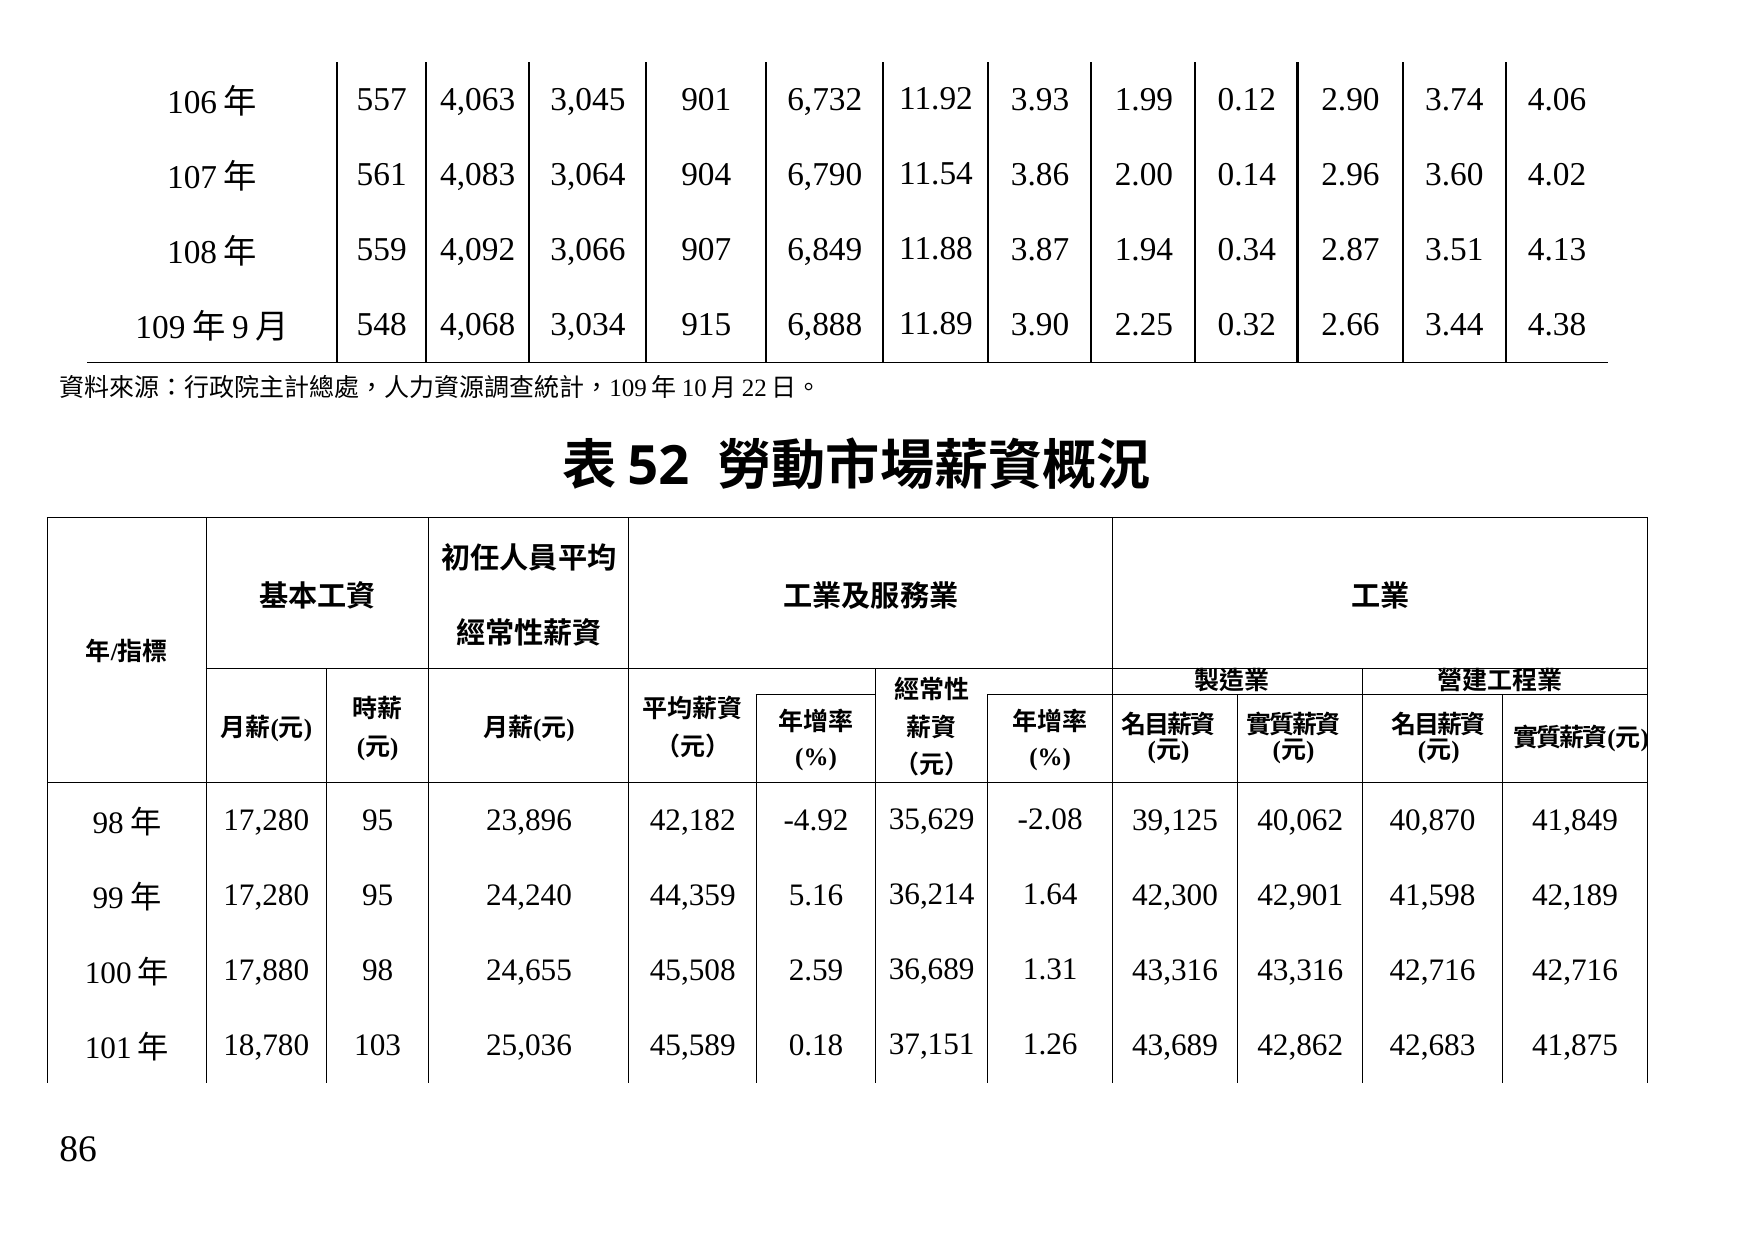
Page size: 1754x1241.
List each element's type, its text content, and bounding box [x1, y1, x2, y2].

table_cell 11.88 [884, 212, 987, 287]
table_cell 2.00 [1092, 137, 1194, 212]
table_cell -4.92 [757, 783, 875, 858]
table_cell 4,092 [427, 212, 528, 287]
table_cell 39,125 [1113, 783, 1237, 858]
table_cell 40,062 [1238, 783, 1362, 858]
table_cell 43,689 [1113, 1008, 1237, 1083]
text 資料來源：行政院主計總處，人力資源調查統計，109年10月22日。 [59, 363, 1636, 405]
table_cell 17,280 [207, 858, 326, 933]
table_cell 實質薪資(元) [1503, 695, 1647, 782]
table_cell 109年9月 [87, 287, 336, 362]
table_cell 名目薪資(元) [1113, 695, 1237, 782]
table_cell 23,896 [429, 783, 628, 858]
table_cell 561 [338, 137, 425, 212]
table_cell 901 [647, 62, 765, 137]
table_cell 42,901 [1238, 858, 1362, 933]
table_cell 42,300 [1113, 858, 1237, 933]
table_cell -2.08 [988, 783, 1112, 858]
table_header 年/指標 [48, 518, 206, 782]
table_cell 24,240 [429, 858, 628, 933]
table_cell 37,151 [876, 1008, 987, 1083]
table_cell 36,214 [876, 858, 987, 933]
table_cell 41,875 [1503, 1008, 1647, 1083]
table_cell 41,849 [1503, 783, 1647, 858]
table_cell 1.31 [988, 933, 1112, 1008]
table_cell 6,888 [767, 287, 882, 362]
table_cell 3.86 [989, 137, 1090, 212]
table_cell 45,508 [629, 933, 756, 1008]
table_cell 1.94 [1092, 212, 1194, 287]
table_header 工業及服務業 [629, 518, 1112, 668]
table_cell 42,189 [1503, 858, 1647, 933]
table_cell 42,716 [1503, 933, 1647, 1008]
table_cell 4.02 [1507, 137, 1608, 212]
table_cell 41,598 [1363, 858, 1502, 933]
table_cell 557 [338, 62, 425, 137]
table_cell 42,862 [1238, 1008, 1362, 1083]
table_cell 5.16 [757, 858, 875, 933]
table_cell 43,316 [1113, 933, 1237, 1008]
table_cell 3.44 [1404, 287, 1505, 362]
subtitle 表52 勞動市場薪資概況 [59, 405, 1653, 517]
table_cell 經常性薪資（元） [876, 669, 988, 782]
table_header 初任人員平均經常性薪資 [429, 518, 628, 668]
table_cell 3,066 [530, 212, 645, 287]
table_cell 1.64 [988, 858, 1112, 933]
table_cell 月薪(元) [429, 669, 628, 782]
table_header 工業 [1113, 518, 1647, 668]
table_cell 6,732 [767, 62, 882, 137]
table_cell 0.32 [1196, 287, 1296, 362]
table_cell 時薪(元) [327, 669, 428, 782]
table_cell 4,083 [427, 137, 528, 212]
table_cell 36,689 [876, 933, 987, 1008]
table_cell 3,034 [530, 287, 645, 362]
table_cell 42,683 [1363, 1008, 1502, 1083]
table_cell 6,849 [767, 212, 882, 287]
table_cell 40,870 [1363, 783, 1502, 858]
table_cell 4.13 [1507, 212, 1608, 287]
table_cell 3.60 [1404, 137, 1505, 212]
table_cell 17,280 [207, 783, 326, 858]
table_cell 101年 [48, 1008, 206, 1083]
table_cell 43,316 [1238, 933, 1362, 1008]
table_cell 98 [327, 933, 428, 1008]
table_cell 0.14 [1196, 137, 1296, 212]
table_cell 108年 [87, 212, 336, 287]
table_cell 42,182 [629, 783, 756, 858]
table_cell 營建工程業 [1363, 669, 1647, 694]
table_cell [988, 669, 1112, 694]
table_cell 3.87 [989, 212, 1090, 287]
table_cell 548 [338, 287, 425, 362]
table_cell 904 [647, 137, 765, 212]
table_cell 2.59 [757, 933, 875, 1008]
table_cell 45,589 [629, 1008, 756, 1083]
table_cell 4.06 [1507, 62, 1608, 137]
table_cell 3.93 [989, 62, 1090, 137]
table_cell 559 [338, 212, 425, 287]
table_cell 0.12 [1196, 62, 1296, 137]
table_cell 名目薪資(元) [1363, 695, 1502, 782]
table_cell 95 [327, 783, 428, 858]
table_cell 106年 [87, 62, 336, 137]
table_cell 44,359 [629, 858, 756, 933]
table_cell 99年 [48, 858, 206, 933]
table_cell 2.90 [1299, 62, 1402, 137]
table_cell 2.66 [1299, 287, 1402, 362]
table_cell [756, 669, 875, 694]
table_cell 18,780 [207, 1008, 326, 1083]
table_cell 107年 [87, 137, 336, 212]
table_cell 4,063 [427, 62, 528, 137]
table_cell 915 [647, 287, 765, 362]
table_cell 製造業 [1113, 669, 1362, 694]
table_cell 實質薪資(元) [1238, 695, 1362, 782]
table_cell 42,716 [1363, 933, 1502, 1008]
table_cell 4.38 [1507, 287, 1608, 362]
table_cell 2.25 [1092, 287, 1194, 362]
table_cell 907 [647, 212, 765, 287]
table_cell 3,064 [530, 137, 645, 212]
table_cell 100年 [48, 933, 206, 1008]
table_cell 6,790 [767, 137, 882, 212]
table_cell 月薪(元) [207, 669, 326, 782]
table_cell 3,045 [530, 62, 645, 137]
table_cell 1.26 [988, 1008, 1112, 1083]
table_cell 98年 [48, 783, 206, 858]
table_cell 24,655 [429, 933, 628, 1008]
table_cell 平均薪資（元） [629, 669, 756, 782]
table_cell 3.51 [1404, 212, 1505, 287]
table_cell 4,068 [427, 287, 528, 362]
table_cell 2.87 [1299, 212, 1402, 287]
table_cell 年增率(%) [757, 695, 875, 782]
table_cell 11.92 [884, 62, 987, 137]
table_cell 103 [327, 1008, 428, 1083]
table_cell 0.34 [1196, 212, 1296, 287]
table_cell 17,880 [207, 933, 326, 1008]
table_cell 11.89 [884, 287, 987, 362]
table_cell 35,629 [876, 783, 987, 858]
table_cell 1.99 [1092, 62, 1194, 137]
table_cell 25,036 [429, 1008, 628, 1083]
table_cell 3.90 [989, 287, 1090, 362]
table_cell 2.96 [1299, 137, 1402, 212]
table_cell 年增率(%) [988, 695, 1112, 782]
table_cell 95 [327, 858, 428, 933]
table_header 基本工資 [207, 518, 428, 668]
table_cell 0.18 [757, 1008, 875, 1083]
table_cell 11.54 [884, 137, 987, 212]
table_cell 3.74 [1404, 62, 1505, 137]
